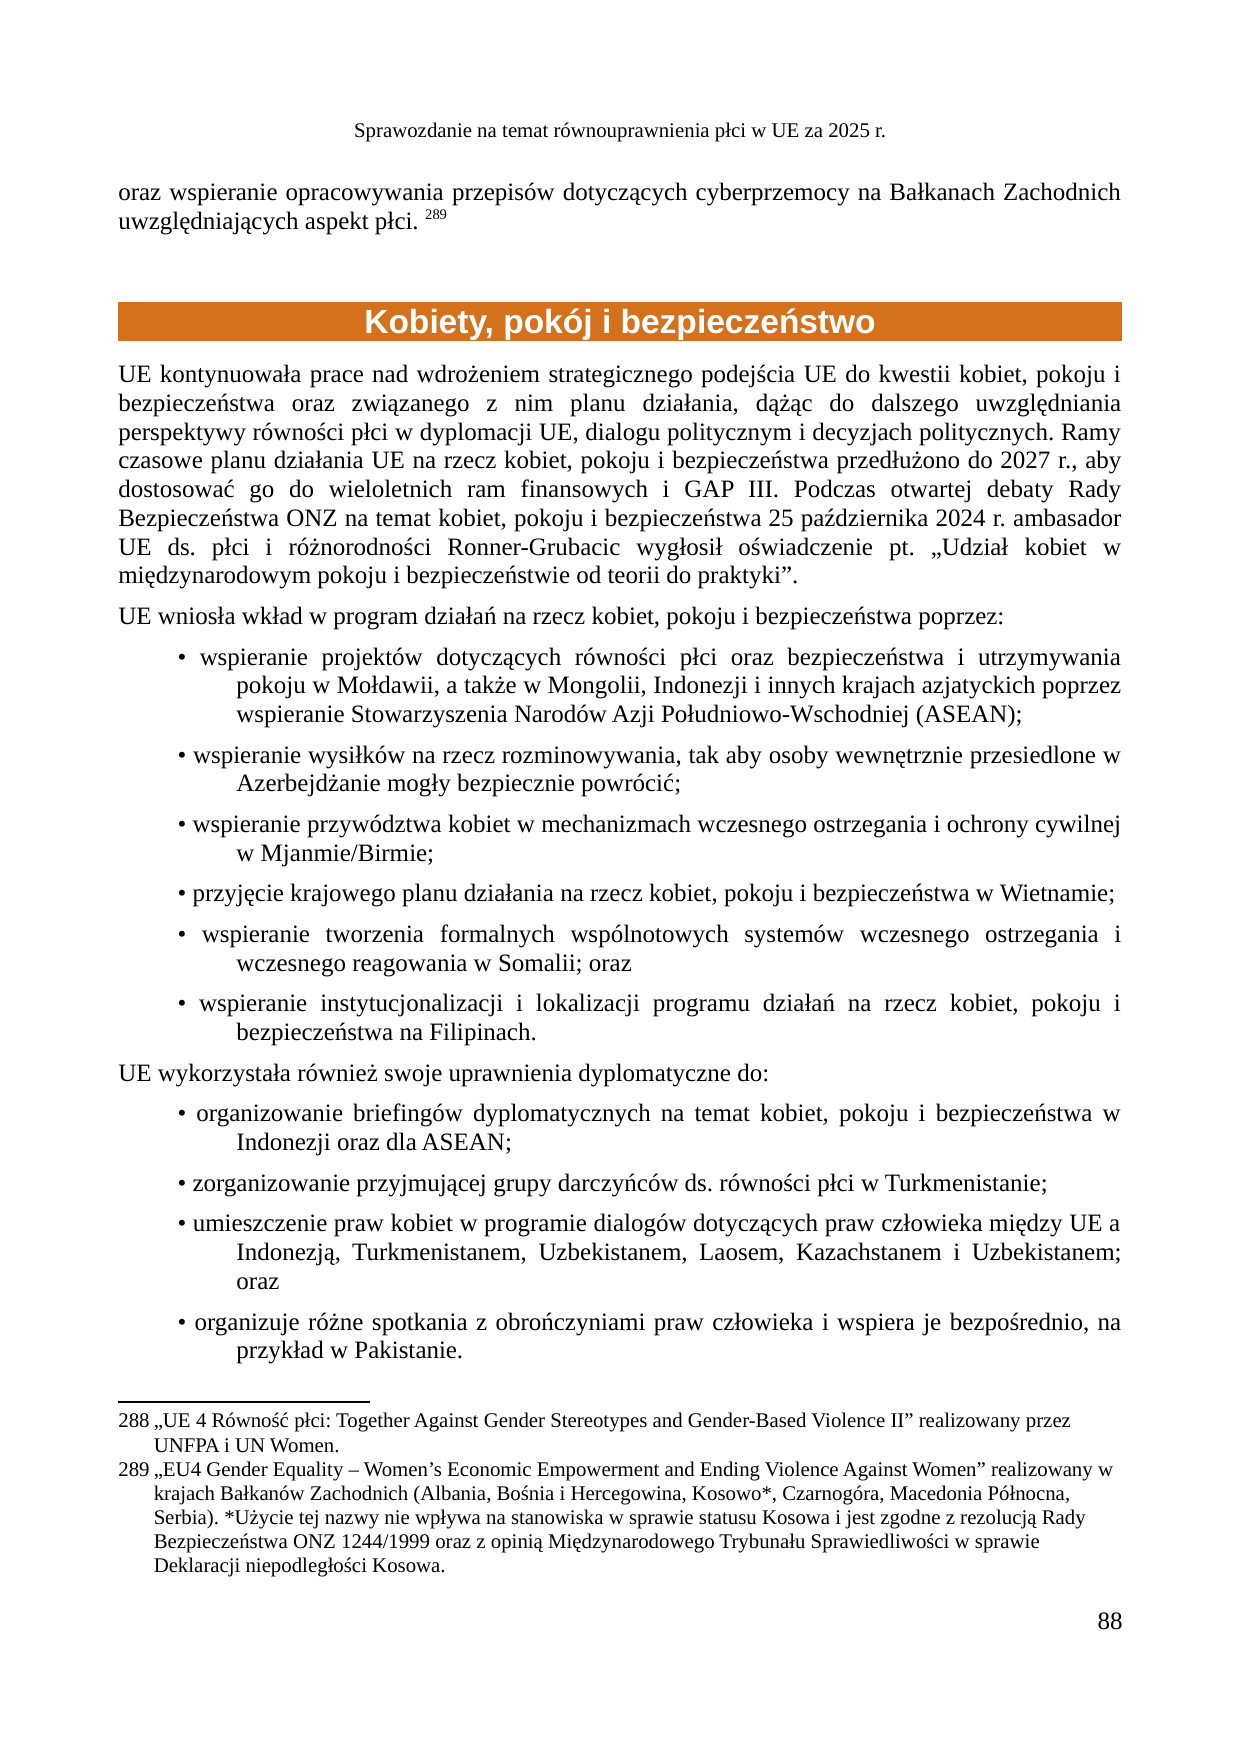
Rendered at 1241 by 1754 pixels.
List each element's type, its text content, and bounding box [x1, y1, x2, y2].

text • organizuje różne spotkania z obrończyniami praw człowieka i wspiera je bezpośrednio, na przykład w Pakistanie. [177, 1307, 1122, 1364]
text • przyjęcie krajowego planu działania na rzecz kobiet, pokoju i bezpieczeństwa w Wietnamie; [177, 878, 1122, 907]
text • wspieranie tworzenia formalnych wspólnotowych systemów wczesnego ostrzegania i wczesnego reagowania w Somalii; oraz [177, 919, 1122, 977]
text • umieszczenie praw kobiet w programie dialogów dotyczących praw człowieka między UE a Indonezją, Turkmenistanem, Uzbekistanem, Laosem, Kazachstanem i Uzbekistanem; oraz [177, 1208, 1122, 1295]
text • wspieranie wysiłków na rzecz rozminowywania, tak aby osoby wewnętrznie przesiedlone w Azerbejdżanie mogły bezpiecznie powrócić; [177, 740, 1122, 797]
text „EU4 Gender Equality – Women’s Economic Empowerment and Ending Violence Against Women” realizowany w krajach Bałkanów Zachodnich (Albania, Bośnia i Hercegowina, Kosowo*, Czarnogóra, Macedonia Północna, Serbia). *Użycie tej nazwy nie wpływa na stanowiska w sprawie statusu Kosowa i jest zgodne z rezolucją Rady Bezpieczeństwa ONZ 1244/1999 oraz z opinią Międzynarodowego Trybunału Sprawiedliwości w sprawie Deklaracji niepodległości Kosowa. [118, 1457, 1122, 1577]
text • zorganizowanie przyjmującej grupy darczyńców ds. równości płci w Turkmenistanie; [177, 1168, 1122, 1197]
text • wspieranie przywództwa kobiet w mechanizmach wczesnego ostrzegania i ochrony cywilnej w Mjanmie/Birmie; [177, 809, 1122, 867]
text UE wniosła wkład w program działań na rzecz kobiet, pokoju i bezpieczeństwa poprzez: [118, 601, 1122, 630]
text • wspieranie projektów dotyczących równości płci oraz bezpieczeństwa i utrzymywania pokoju w Mołdawii, a także w Mongolii, Indonezji i innych krajach azjatyckich poprzez wspieranie Stowarzyszenia Narodów Azji Południowo-Wschodniej (ASEAN); [177, 642, 1122, 728]
text • organizowanie briefingów dyplomatycznych na temat kobiet, pokoju i bezpieczeństwa w Indonezji oraz dla ASEAN; [177, 1098, 1122, 1156]
text • wspieranie instytucjonalizacji i lokalizacji programu działań na rzecz kobiet, pokoju i bezpieczeństwa na Filipinach. [177, 988, 1122, 1046]
subtitle Kobiety, pokój i bezpieczeństwo [118, 302, 1122, 341]
text „UE 4 Równość płci: Together Against Gender Stereotypes and Gender-Based Violence II” realizowany przez UNFPA i UN Women. [118, 1408, 1122, 1457]
text UE kontynuowała prace nad wdrożeniem strategicznego podejścia UE do kwestii kobiet, pokoju i bezpieczeństwa oraz związanego z nim planu działania, dążąc do dalszego uwzględniania perspektywy równości płci w dyplomacji UE, dialogu politycznym i decyzjach politycznych. Ramy czasowe planu działania UE na rzecz kobiet, pokoju i bezpieczeństwa przedłużono do 2027 r., aby dostosować go do wieloletnich ram finansowych i GAP III. Podczas otwartej debaty Rady Bezpieczeństwa ONZ na temat kobiet, pokoju i bezpieczeństwa 25 października 2024 r. ambasador UE ds. płci i różnorodności Ronner-Grubacic wygłosił oświadczenie pt. „Udział kobiet w międzynarodowym pokoju i bezpieczeństwie od teorii do praktyki”. [118, 359, 1122, 589]
text oraz wspieranie opracowywania przepisów dotyczących cyberprzemocy na Bałkanach Zachodnich uwzględniających aspekt płci. [118, 177, 1122, 234]
text UE wykorzystała również swoje uprawnienia dyplomatyczne do: [118, 1058, 1122, 1087]
